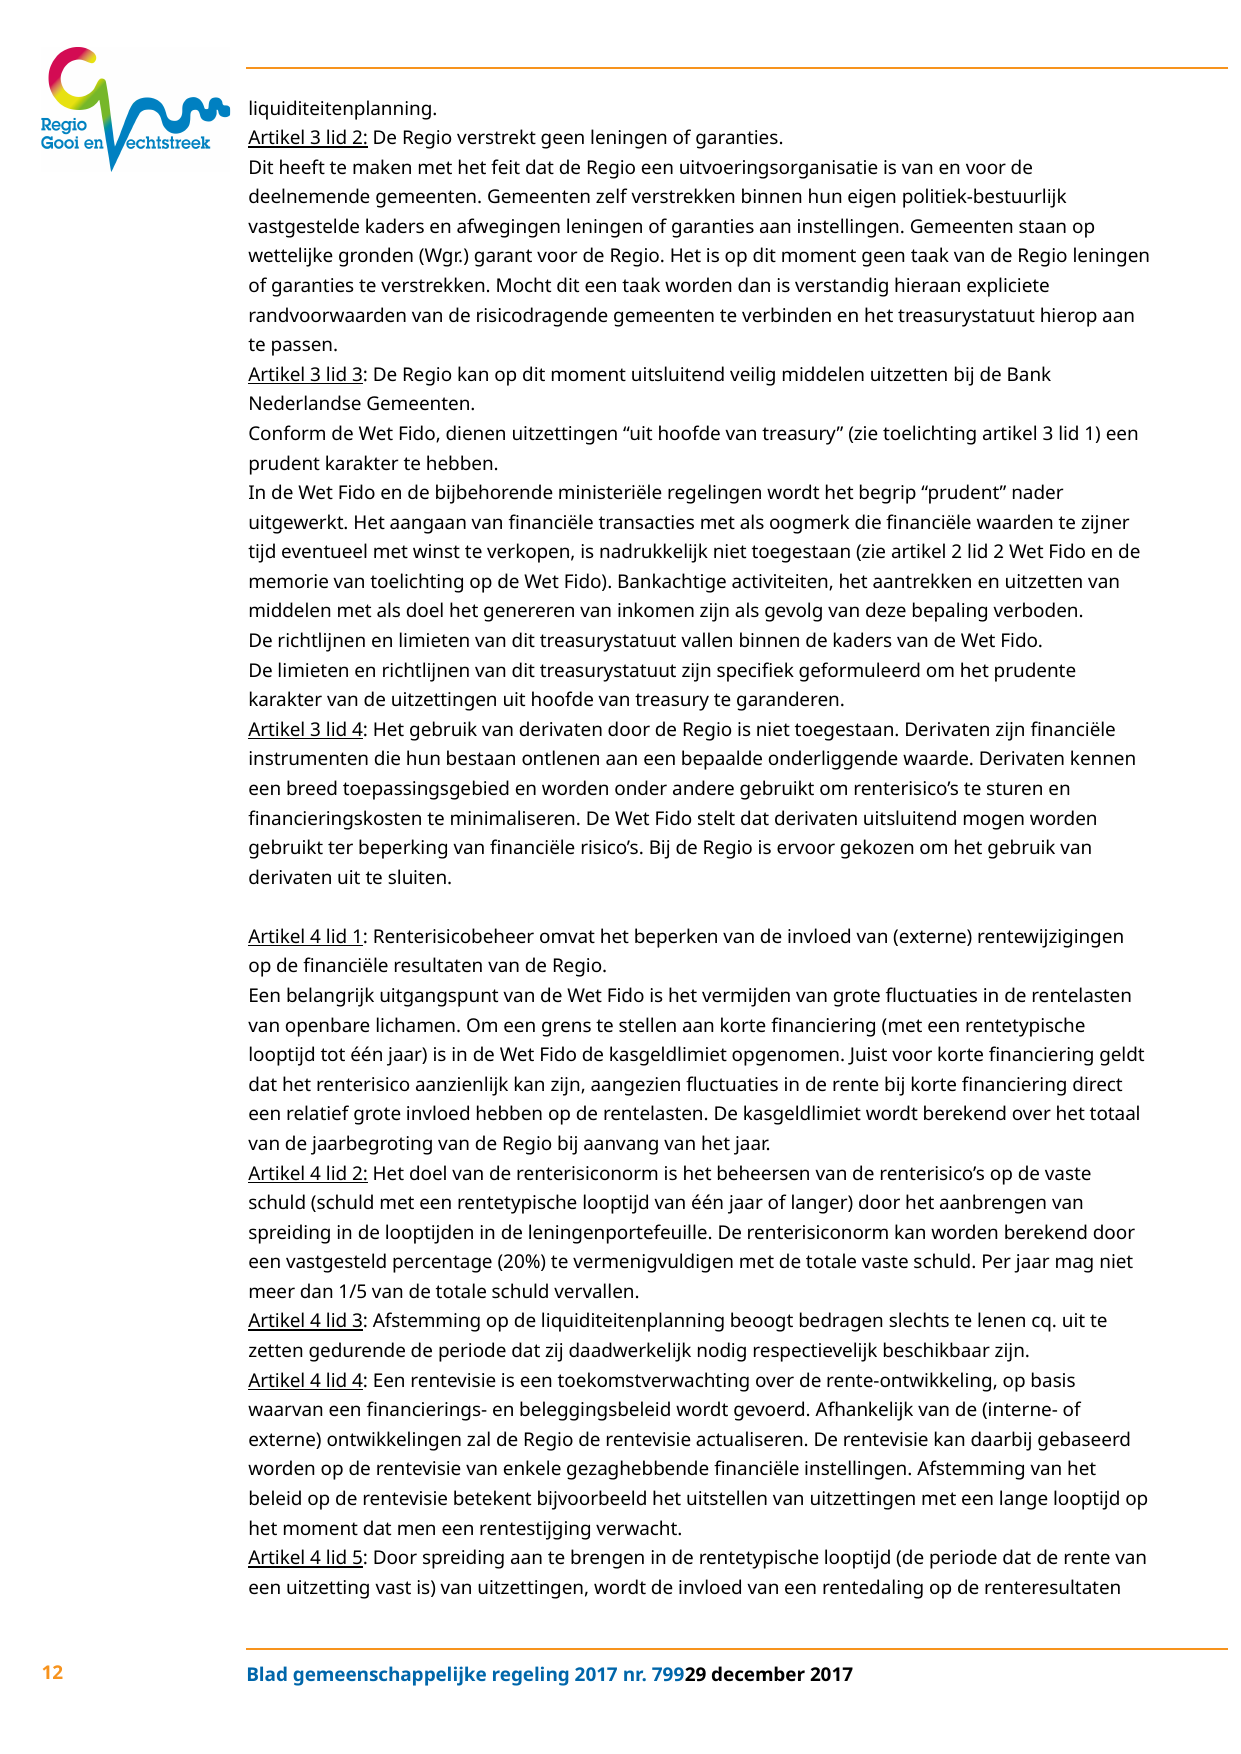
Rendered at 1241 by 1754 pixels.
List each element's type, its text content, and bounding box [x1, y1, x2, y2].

text Dit heeft te maken met het feit dat de Regio een uitvoeringsorganisatie is van en voor de deelnemende gemeenten. Gemeenten zelf verstrekken binnen hun eigen politiek-bestuurlijk vastgestelde kaders en afwegingen leningen of garanties aan instellingen. Gemeenten staan op wettelijke gronden (Wgr.) garant voor de Regio. Het is op dit moment geen taak van de Regio leningen of garanties te verstrekken. Mocht dit een taak worden dan is verstandig hieraan expliciete randvoorwaarden van de risicodragende gemeenten te verbinden en het treasurystatuut hierop aan te passen. [248, 154, 1152, 357]
text Artikel 4 lid 4: Een rentevisie is een toekomstverwachting over de rente-ontwikkeling, op basis waarvan een financierings- en beleggingsbeleid wordt gevoerd. Afhankelijk van de (interne- of externe) ontwikkelingen zal de Regio de rentevisie actualiseren. De rentevisie kan daarbij gebaseerd worden op de rentevisie van enkele gezaghebbende financiële instellingen. Afstemming van het beleid op de rentevisie betekent bijvoorbeeld het uitstellen van uitzettingen met een lange looptijd op het moment dat men een rentestijging verwacht. [248, 1367, 1152, 1541]
text In de Wet Fido en de bijbehorende ministeriële regelingen wordt het begrip “prudent” nader uitgewerkt. Het aangaan van financiële transacties met als oogmerk die financiële waarden te zijner tijd eventueel met winst te verkopen, is nadrukkelijk niet toegestaan (zie artikel 2 lid 2 Wet Fido en de memorie van toelichting op de Wet Fido). Bankachtige activiteiten, het aantrekken en uitzetten van middelen met als doel het genereren van inkomen zijn als gevolg van deze bepaling verboden. [248, 479, 1152, 623]
text liquiditeitenplanning. [248, 95, 1152, 121]
text Artikel 3 lid 2: De Regio verstrekt geen leningen of garanties. [248, 124, 1152, 150]
picture [41, 47, 231, 172]
text Conform de Wet Fido, dienen uitzettingen “uit hoofde van treasury” (zie toelichting artikel 3 lid 1) een prudent karakter te hebben. [248, 420, 1152, 476]
text Artikel 4 lid 2: Het doel van de renterisiconorm is het beheersen van de renterisico’s op de vaste schuld (schuld met een rentetypische looptijd van één jaar of langer) door het aanbrengen van spreiding in de looptijden in de leningenportefeuille. De renterisiconorm kan worden berekend door een vastgesteld percentage (20%) te vermenigvuldigen met de totale vaste schuld. Per jaar mag niet meer dan 1/5 van de totale schuld vervallen. [248, 1160, 1152, 1304]
text Artikel 3 lid 4: Het gebruik van derivaten door de Regio is niet toegestaan. Derivaten zijn financiële instrumenten die hun bestaan ontlenen aan een bepaalde onderliggende waarde. Derivaten kennen een breed toepassingsgebied en worden onder andere gebruikt om renterisico’s te sturen en financieringskosten te minimaliseren. De Wet Fido stelt dat derivaten uitsluitend mogen worden gebruikt ter beperking van financiële risico’s. Bij de Regio is ervoor gekozen om het gebruik van derivaten uit te sluiten. [248, 716, 1152, 890]
text Artikel 4 lid 1: Renterisicobeheer omvat het beperken van de invloed van (externe) rentewijzigingen op de financiële resultaten van de Regio. [248, 923, 1152, 978]
text Een belangrijk uitgangspunt van de Wet Fido is het vermijden van grote fluctuaties in de rentelasten van openbare lichamen. Om een grens te stellen aan korte financiering (met een rentetypische looptijd tot één jaar) is in de Wet Fido de kasgeldlimiet opgenomen. Juist voor korte financiering geldt dat het renterisico aanzienlijk kan zijn, aangezien fluctuaties in de rente bij korte financiering direct een relatief grote invloed hebben op de rentelasten. De kasgeldlimiet wordt berekend over het totaal van de jaarbegroting van de Regio bij aanvang van het jaar. [248, 982, 1152, 1156]
text De richtlijnen en limieten van dit treasurystatuut vallen binnen de kaders van de Wet Fido. [248, 627, 1152, 653]
picture [113, 110, 231, 172]
text De limieten en richtlijnen van dit treasurystatuut zijn specifiek geformuleerd om het prudente karakter van de uitzettingen uit hoofde van treasury te garanderen. [248, 657, 1152, 712]
text Artikel 4 lid 3: Afstemming op de liquiditeitenplanning beoogt bedragen slechts te lenen cq. uit te zetten gedurende de periode dat zij daadwerkelijk nodig respectievelijk beschikbaar zijn. [248, 1308, 1152, 1363]
text Artikel 3 lid 3: De Regio kan op dit moment uitsluitend veilig middelen uitzetten bij de Bank Nederlandse Gemeenten. [248, 361, 1152, 416]
text Artikel 4 lid 5: Door spreiding aan te brengen in de rentetypische looptijd (de periode dat de rente van een uitzetting vast is) van uitzettingen, wordt de invloed van een rentedaling op de renteresultaten [248, 1544, 1152, 1600]
